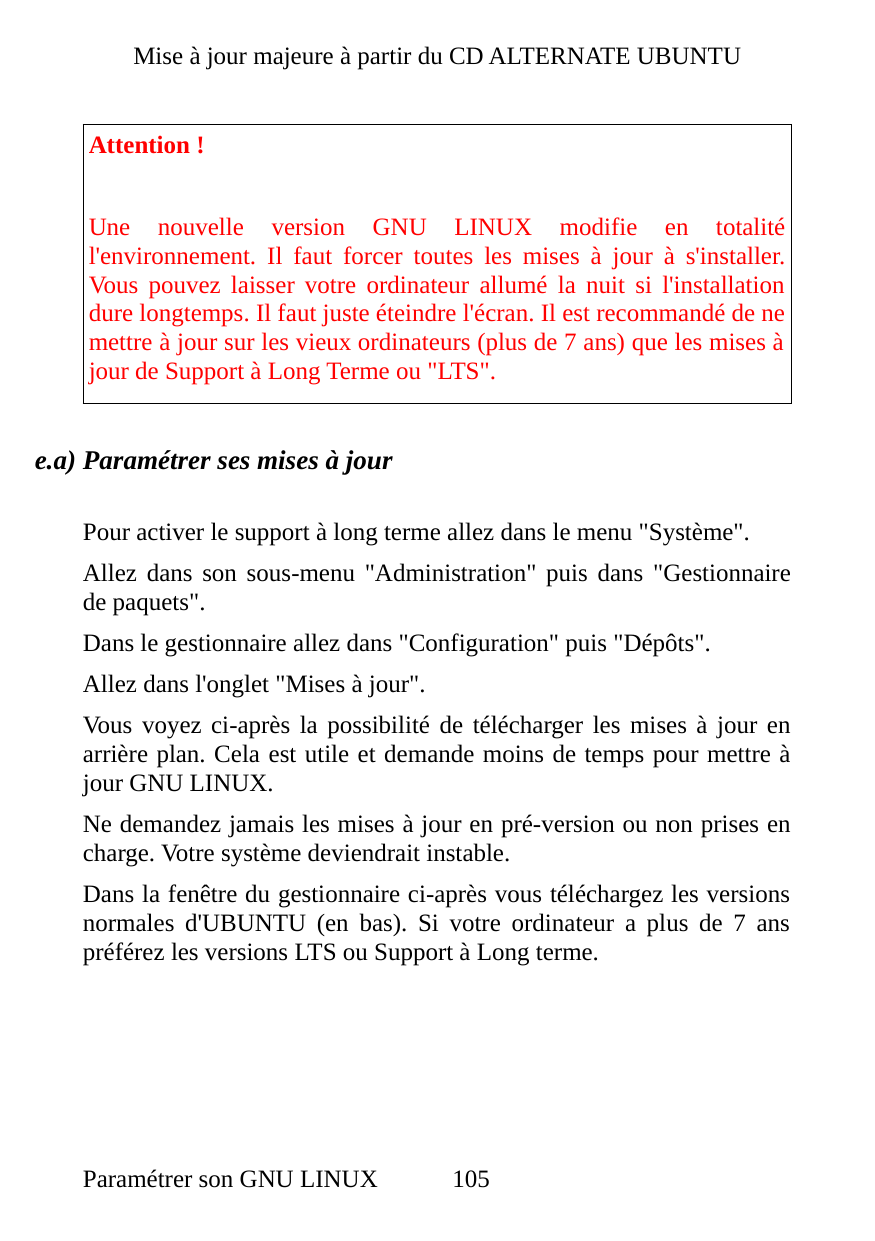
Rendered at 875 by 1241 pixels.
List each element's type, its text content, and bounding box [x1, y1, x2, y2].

text Vous voyez ci-après la possibilité de télécharger les mises à jour en arrière plan. Cela est utile et demande moins de temps pour mettre à jour GNU LINUX. [83, 710, 791, 797]
text Allez dans son sous-menu "Administration" puis dans "Gestionnaire de paquets". [83, 558, 791, 615]
text Dans le gestionnaire allez dans "Configuration" puis "Dépôts". [83, 628, 791, 657]
text Pour activer le support à long terme allez dans le menu "Système". [83, 517, 791, 545]
text Ne demandez jamais les mises à jour en pré-version ou non prises en charge. Votre système deviendrait instable. [83, 809, 791, 867]
text Dans la fenêtre du gestionnaire ci-après vous téléchargez les versions normales d'UBUNTU (en bas). Si votre ordinateur a plus de 7 ans préférez les versions LTS ou Support à Long terme. [83, 879, 791, 965]
table_header Attention ! Une nouvelle version GNU LINUX modifie en totalité l'environnement. Il faut forcer toutes les mises à jour à s'installer. Vous pouvez laisser votre ordinateur allumé la nuit si l'installation dure longtemps. Il faut juste éteindre l'écran. Il est recommandé de ne mettre à jour sur les vieux ordinateurs (plus de 7 ans) que les mises à jour de Support à Long Terme ou "LTS". [84, 125, 791, 403]
text Allez dans l'onglet "Mises à jour". [83, 669, 791, 698]
text Mise à jour majeure à partir du CD ALTERNATE UBUNTU [83, 41, 791, 70]
subtitle Paramétrer ses mises à jour [83, 444, 791, 475]
